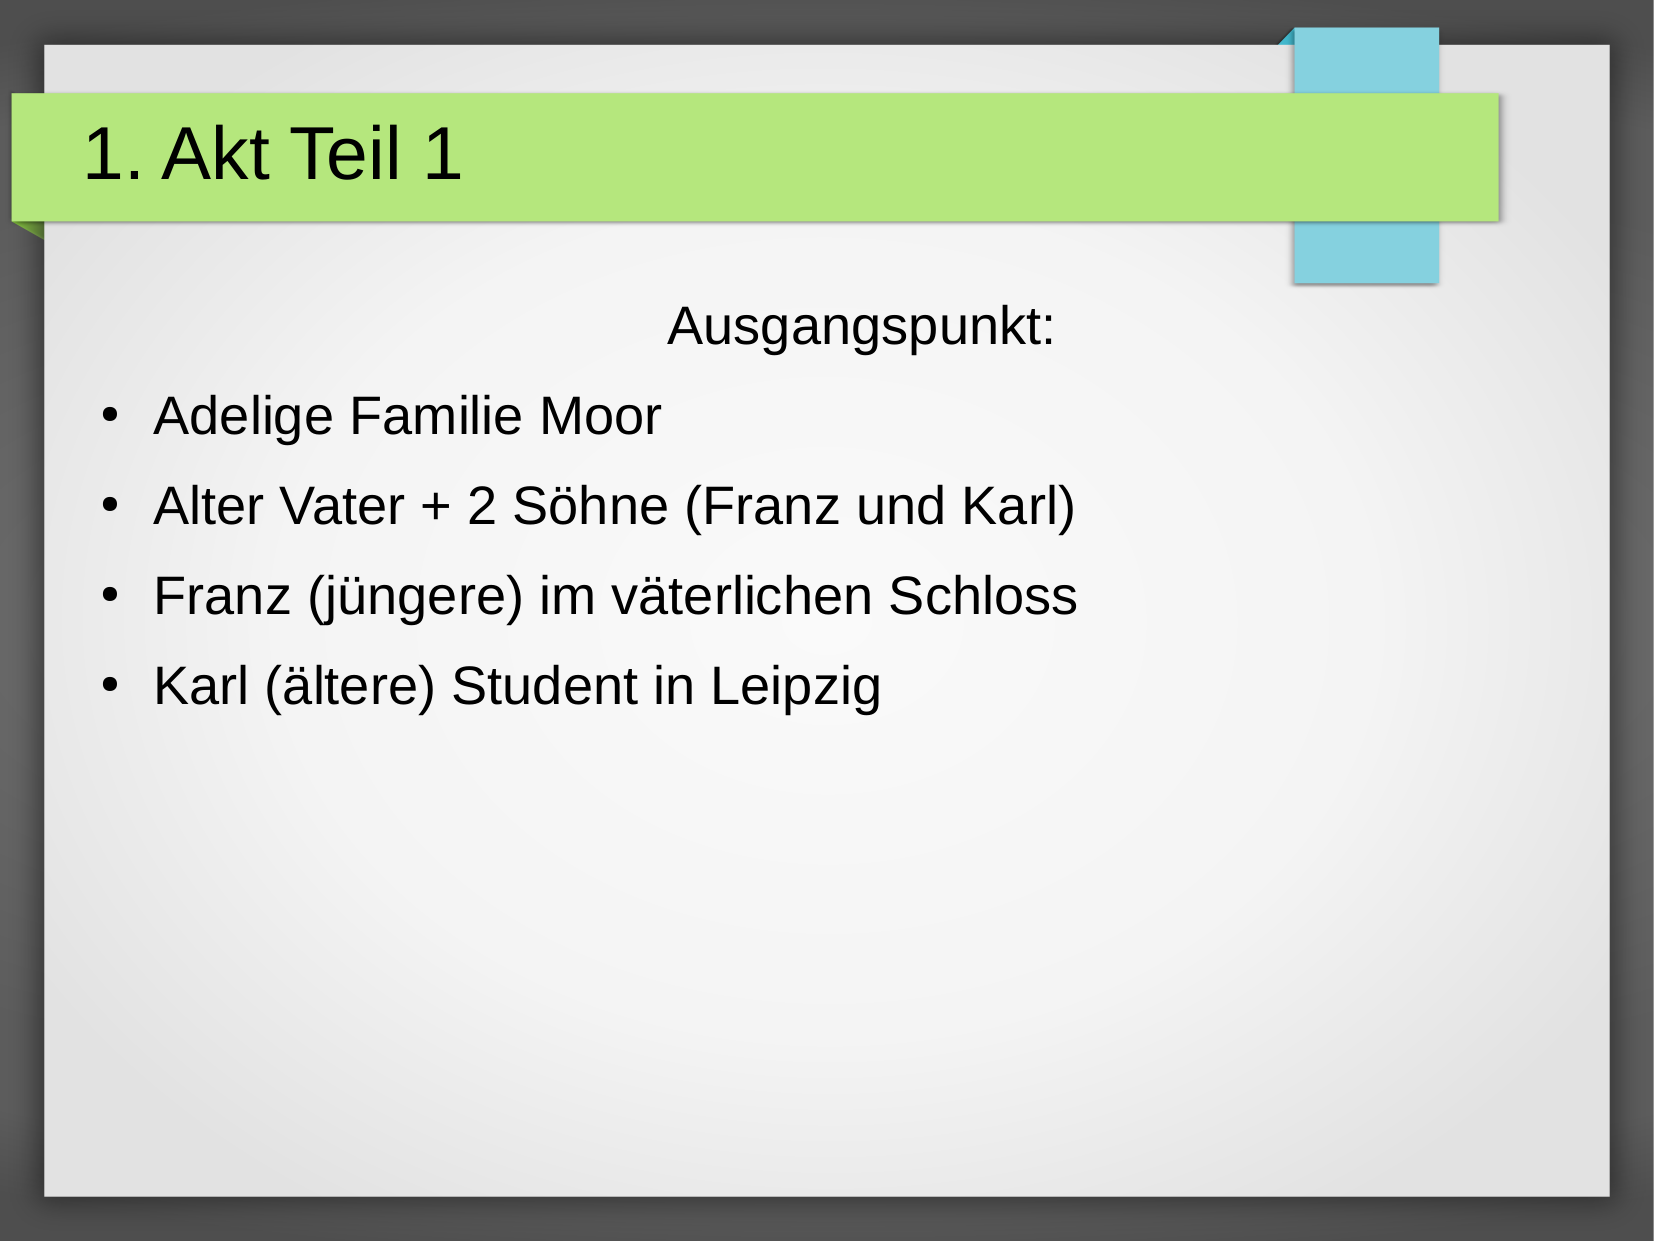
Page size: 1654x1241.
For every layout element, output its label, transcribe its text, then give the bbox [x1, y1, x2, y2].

title 1. Akt Teil 1 [82, 94, 1264, 213]
list Ausgangspunkt: Adelige Familie Moor Alter Vater + 2 Söhne (Franz und Karl) Franz (jüngere) im väterlichen Schloss Karl (ältere) Student in Leipzig [82, 295, 1571, 1015]
picture [0, 0, 1654, 1241]
